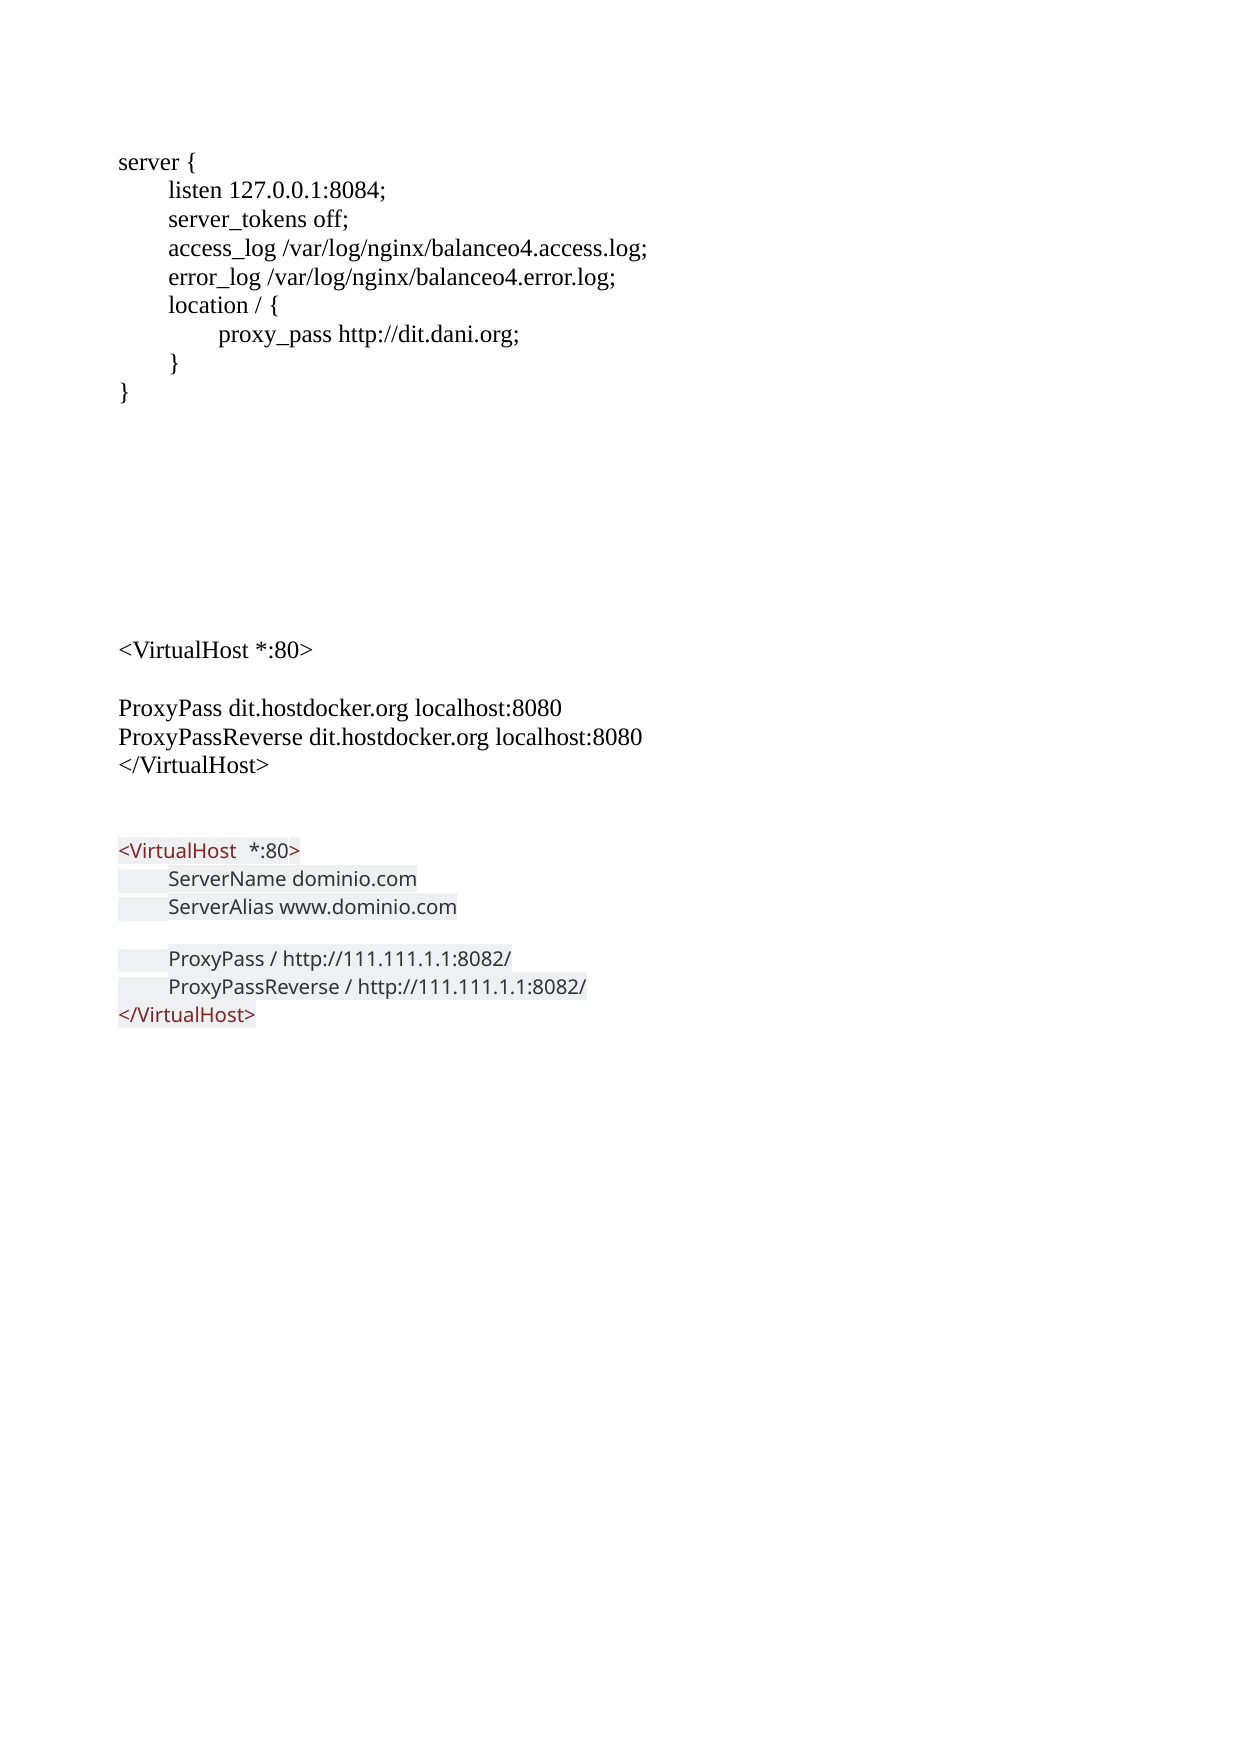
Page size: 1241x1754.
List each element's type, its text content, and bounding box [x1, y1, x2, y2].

text server_tokens off; [118, 204, 1122, 233]
text <VirtualHost *:80> [118, 837, 1122, 864]
text error_log /var/log/nginx/balanceo4.error.log; [118, 262, 1122, 291]
text access_log /var/log/nginx/balanceo4.access.log; [118, 233, 1122, 262]
text listen 127.0.0.1:8084; [118, 176, 1122, 204]
text </VirtualHost> [118, 1000, 1122, 1028]
text <VirtualHost *:80> [118, 636, 1122, 664]
text } [118, 348, 1122, 377]
text ServerName dominio.com [118, 864, 1122, 893]
text } [118, 377, 1122, 406]
text location / { [118, 291, 1122, 319]
text ProxyPass / http://111.111.1.1:8082/ [118, 944, 1122, 972]
text server { [118, 147, 1122, 176]
text ProxyPassReverse / http://111.111.1.1:8082/ [118, 972, 1122, 1000]
text </VirtualHost> [118, 751, 1122, 779]
text proxy_pass http://dit.dani.org; [118, 319, 1122, 348]
text ServerAlias www.dominio.com [118, 893, 1122, 921]
text ProxyPass dit.hostdocker.org localhost:8080 [118, 693, 1122, 722]
text ProxyPassReverse dit.hostdocker.org localhost:8080 [118, 722, 1122, 751]
